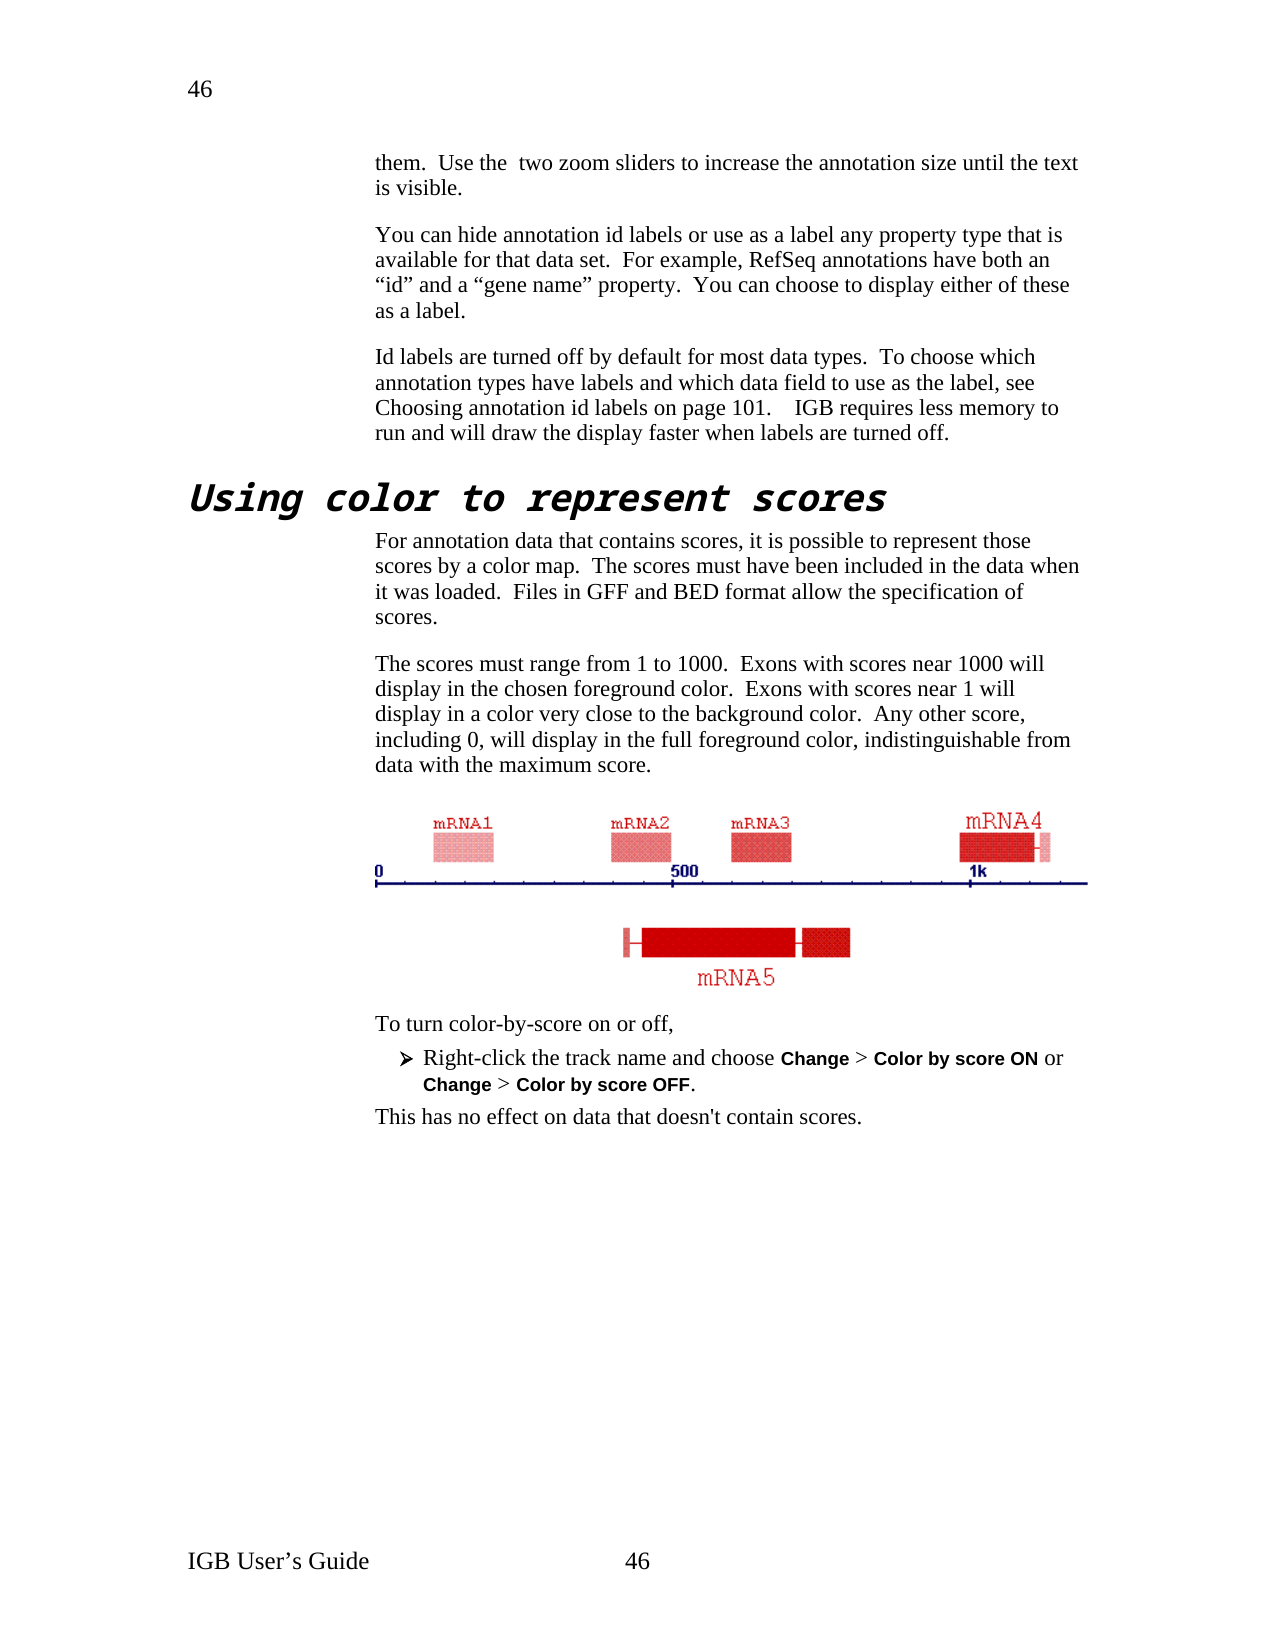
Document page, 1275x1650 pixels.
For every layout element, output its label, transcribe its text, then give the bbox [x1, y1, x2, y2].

text To turn color-by-score on or off, [375, 1011, 1087, 1037]
text The scores must range from 1 to 1000. Exons with scores near 1000 will display in the chosen foreground color. Exons with scores near 1 will display in a color very close to the background color. Any other score, including 0, will display in the full foreground color, indistinguishable from data with the maximum score. [375, 651, 1087, 778]
picture [375, 798, 1088, 991]
text them. Use the two zoom sliders to increase the annotation size until the text is visible. [375, 150, 1087, 201]
text Id labels are turned off by default for most data types. To choose which annotation types have labels and which data field to use as the label, see Choosing annotation id labels on page 102. IGB requires less memory to run and will draw the display faster when labels are turned off. [375, 344, 1087, 446]
text For annotation data that contains scores, it is possible to represent those scores by a color map. The scores must have been included in the data when it was loaded. Files in GFF and BED format allow the specification of scores. [375, 528, 1087, 630]
list Right-click the track name and choose Change > Color by score ON or Change > Color by score OFF. [399, 1045, 1087, 1096]
text This has no effect on data that doesn't contain scores. [375, 1104, 1087, 1130]
text You can hide annotation id labels or use as a label any property type that is available for that data set. For example, RefSeq annotations have both an “id” and a “gene name” property. You can choose to display either of these as a label. [375, 222, 1087, 323]
subtitle Using color to represent scores [187, 471, 1087, 522]
